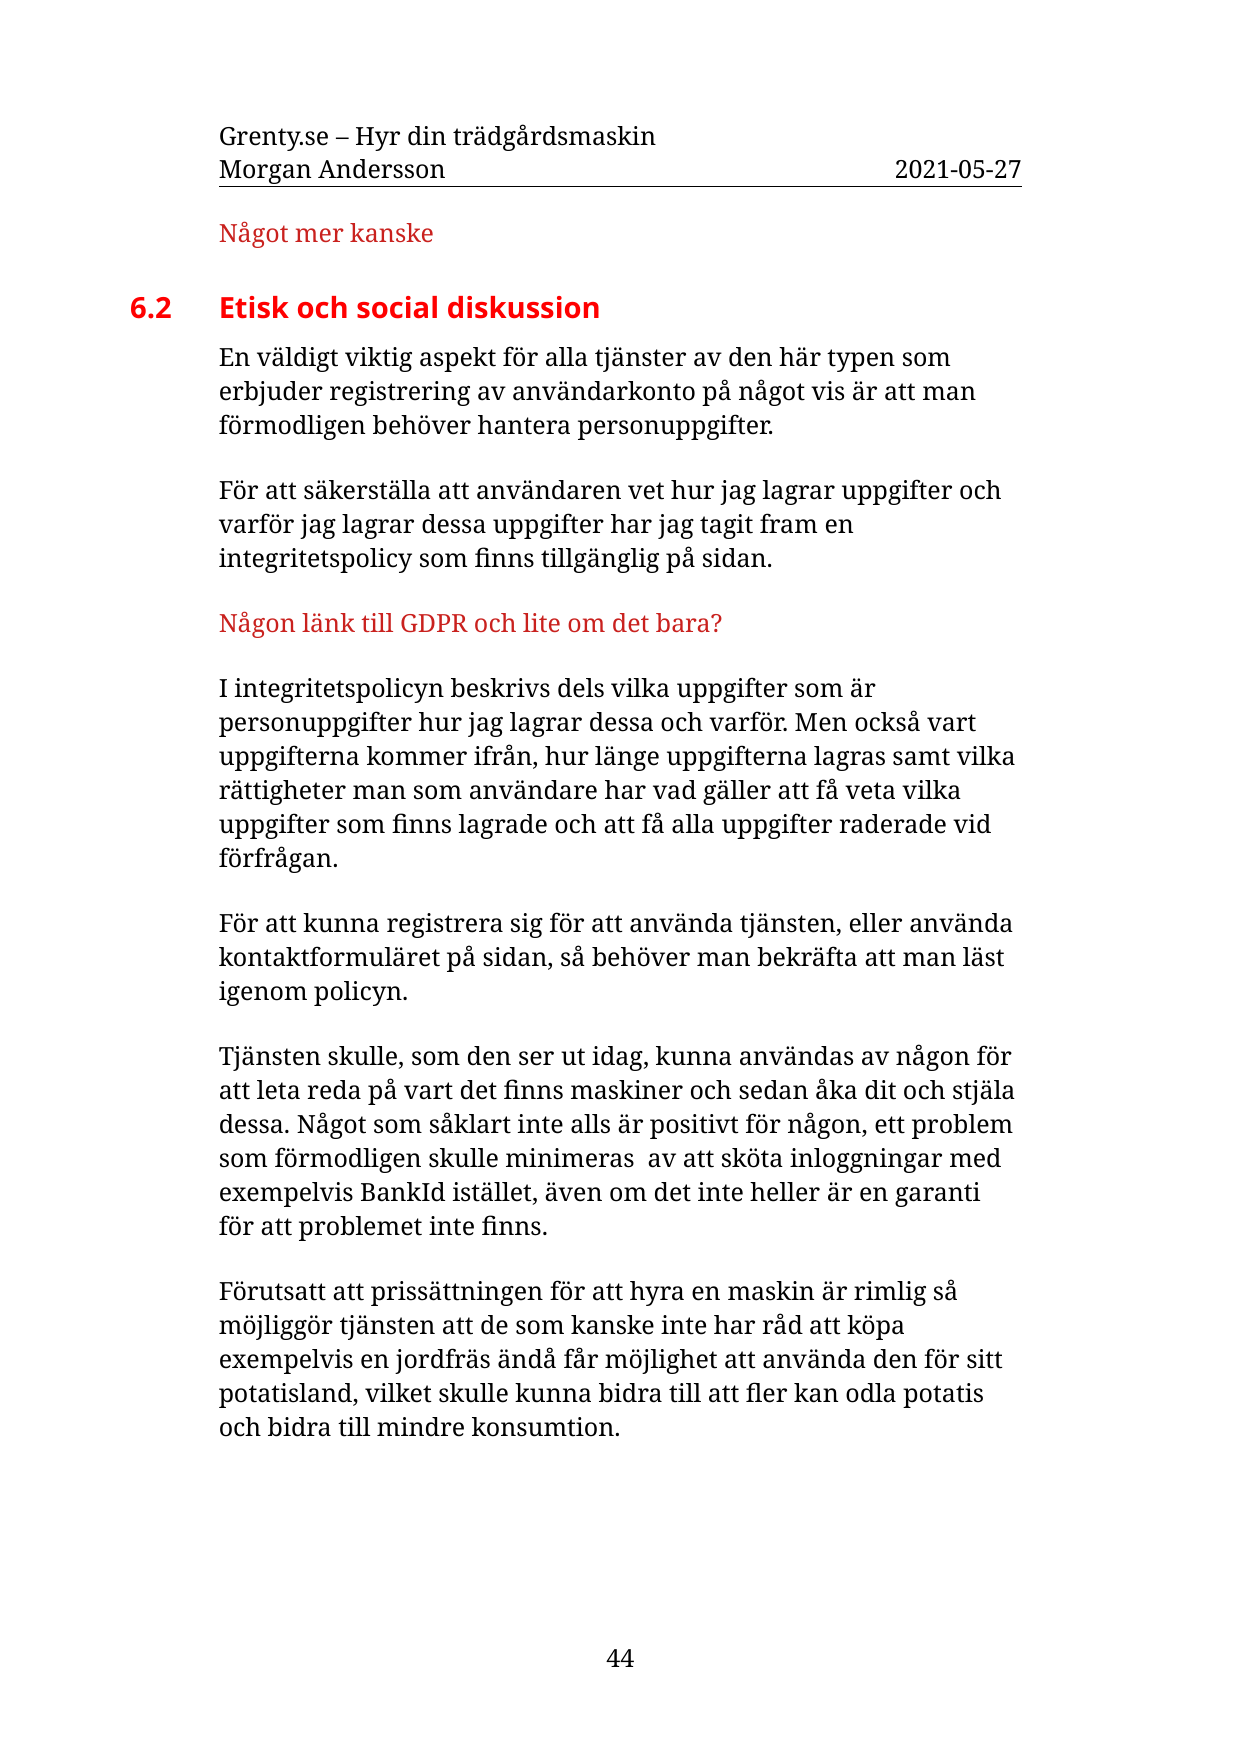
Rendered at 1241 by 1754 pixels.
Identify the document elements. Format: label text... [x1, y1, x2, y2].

text För att säkerställa att användaren vet hur jag lagrar uppgifter och varför jag lagrar dessa uppgifter har jag tagit fram en integritetspolicy som finns tillgänglig på sidan. [218, 473, 1022, 575]
text I integritetspolicyn beskrivs dels vilka uppgifter som är personuppgifter hur jag lagrar dessa och varför. Men också vart uppgifterna kommer ifrån, hur länge uppgifterna lagras samt vilka rättigheter man som användare har vad gäller att få veta vilka uppgifter som finns lagrade och att få alla uppgifter raderade vid förfrågan. [218, 671, 1022, 875]
text För att kunna registrera sig för att använda tjänsten, eller använda kontaktformuläret på sidan, så behöver man bekräfta att man läst igenom policyn. [218, 906, 1022, 1008]
text Något mer kanske [218, 216, 1022, 250]
subtitle Etisk och social diskussion [130, 287, 1022, 327]
text Någon länk till GDPR och lite om det bara? [218, 606, 1022, 640]
text Tjänsten skulle, som den ser ut idag, kunna användas av någon för att leta reda på vart det finns maskiner och sedan åka dit och stjäla dessa. Något som såklart inte alls är positivt för någon, ett problem som förmodligen skulle minimeras av att sköta inloggningar med exempelvis BankId istället, även om det inte heller är en garanti för att problemet inte finns. [218, 1038, 1022, 1243]
text Förutsatt att prissättningen för att hyra en maskin är rimlig så möjliggör tjänsten att de som kanske inte har råd att köpa exempelvis en jordfräs ändå får möjlighet att använda den för sitt potatisland, vilket skulle kunna bidra till att fler kan odla potatis och bidra till mindre konsumtion. [218, 1274, 1022, 1444]
text En väldigt viktig aspekt för alla tjänster av den här typen som erbjuder registrering av användarkonto på något vis är att man förmodligen behöver hantera personuppgifter. [218, 340, 1022, 442]
